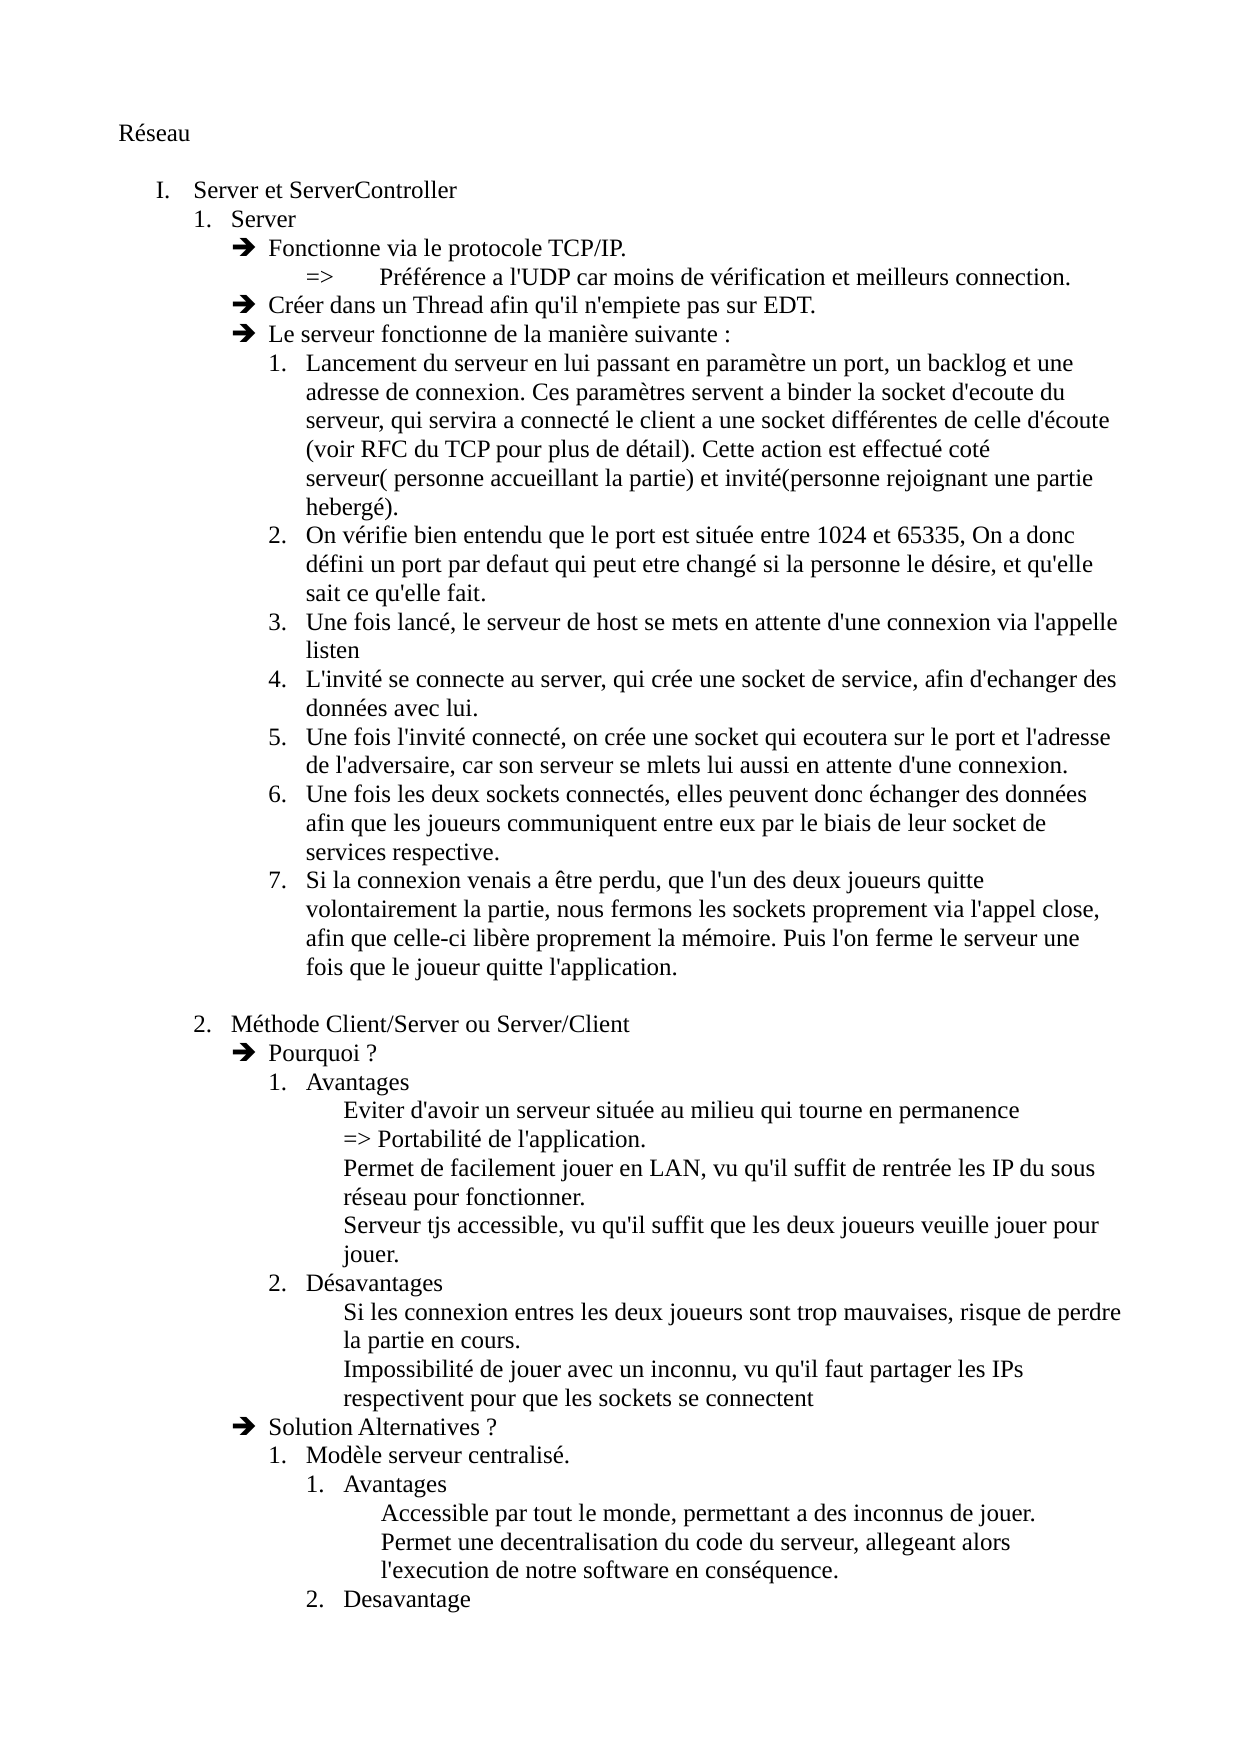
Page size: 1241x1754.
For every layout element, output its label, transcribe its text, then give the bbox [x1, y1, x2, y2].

list Solution Alternatives ? [231, 1412, 1122, 1441]
list Une fois lancé, le serveur de host se mets en attente d'une connexion via l'appelle listen [268, 607, 1122, 664]
list Accessible par tout le monde, permettant a des inconnus de jouer. [343, 1498, 1122, 1527]
list Avantages [306, 1469, 1122, 1498]
list Permet une decentralisation du code du serveur, allegeant alors l'execution de notre software en conséquence. [343, 1527, 1122, 1584]
list Fonctionne via le protocole TCP/IP. [231, 233, 1122, 262]
list Créer dans un Thread afin qu'il n'empiete pas sur EDT. [231, 291, 1122, 319]
list => Portabilité de l'application. [306, 1124, 1122, 1153]
list Server et ServerController [156, 176, 1122, 204]
list Eviter d'avoir un serveur située au milieu qui tourne en permanence [306, 1096, 1122, 1124]
list Modèle serveur centralisé. [268, 1441, 1122, 1469]
list Si les connexion entres les deux joueurs sont trop mauvaises, risque de perdre la partie en cours. [306, 1297, 1122, 1354]
list Impossibilité de jouer avec un inconnu, vu qu'il faut partager les IPs respectivent pour que les sockets se connectent [306, 1354, 1122, 1412]
list Le serveur fonctionne de la manière suivante : [231, 319, 1122, 348]
list Server [193, 204, 1122, 233]
list Serveur tjs accessible, vu qu'il suffit que les deux joueurs veuille jouer pour jouer. [306, 1211, 1122, 1268]
list => Préférence a l'UDP car moins de vérification et meilleurs connection. [268, 262, 1122, 291]
list Pourquoi ? [231, 1038, 1122, 1067]
list Désavantages [268, 1268, 1122, 1297]
list Permet de facilement jouer en LAN, vu qu'il suffit de rentrée les IP du sous réseau pour fonctionner. [306, 1153, 1122, 1211]
list Lancement du serveur en lui passant en paramètre un port, un backlog et une adresse de connexion. Ces paramètres servent a binder la socket d'ecoute du serveur, qui servira a connecté le client a une socket différentes de celle d'écoute (voir RFC du TCP pour plus de détail). Cette action est effectué coté serveur( personne accueillant la partie) et invité(personne rejoignant une partie hebergé). [268, 348, 1122, 521]
list Une fois les deux sockets connectés, elles peuvent donc échanger des données afin que les joueurs communiquent entre eux par le biais de leur socket de services respective. [268, 779, 1122, 866]
list Une fois l'invité connecté, on crée une socket qui ecoutera sur le port et l'adresse de l'adversaire, car son serveur se mlets lui aussi en attente d'une connexion. [268, 722, 1122, 779]
list Desavantage [306, 1584, 1122, 1613]
list L'invité se connecte au server, qui crée une socket de service, afin d'echanger des données avec lui. [268, 664, 1122, 722]
list Avantages [268, 1067, 1122, 1096]
list Méthode Client/Server ou Server/Client [193, 1009, 1122, 1038]
text Réseau [118, 118, 1122, 147]
list On vérifie bien entendu que le port est située entre 1024 et 65335, On a donc défini un port par defaut qui peut etre changé si la personne le désire, et qu'elle sait ce qu'elle fait. [268, 521, 1122, 607]
list Si la connexion venais a être perdu, que l'un des deux joueurs quitte volontairement la partie, nous fermons les sockets proprement via l'appel close, afin que celle-ci libère proprement la mémoire. Puis l'on ferme le serveur une fois que le joueur quitte l'application. [268, 866, 1122, 981]
